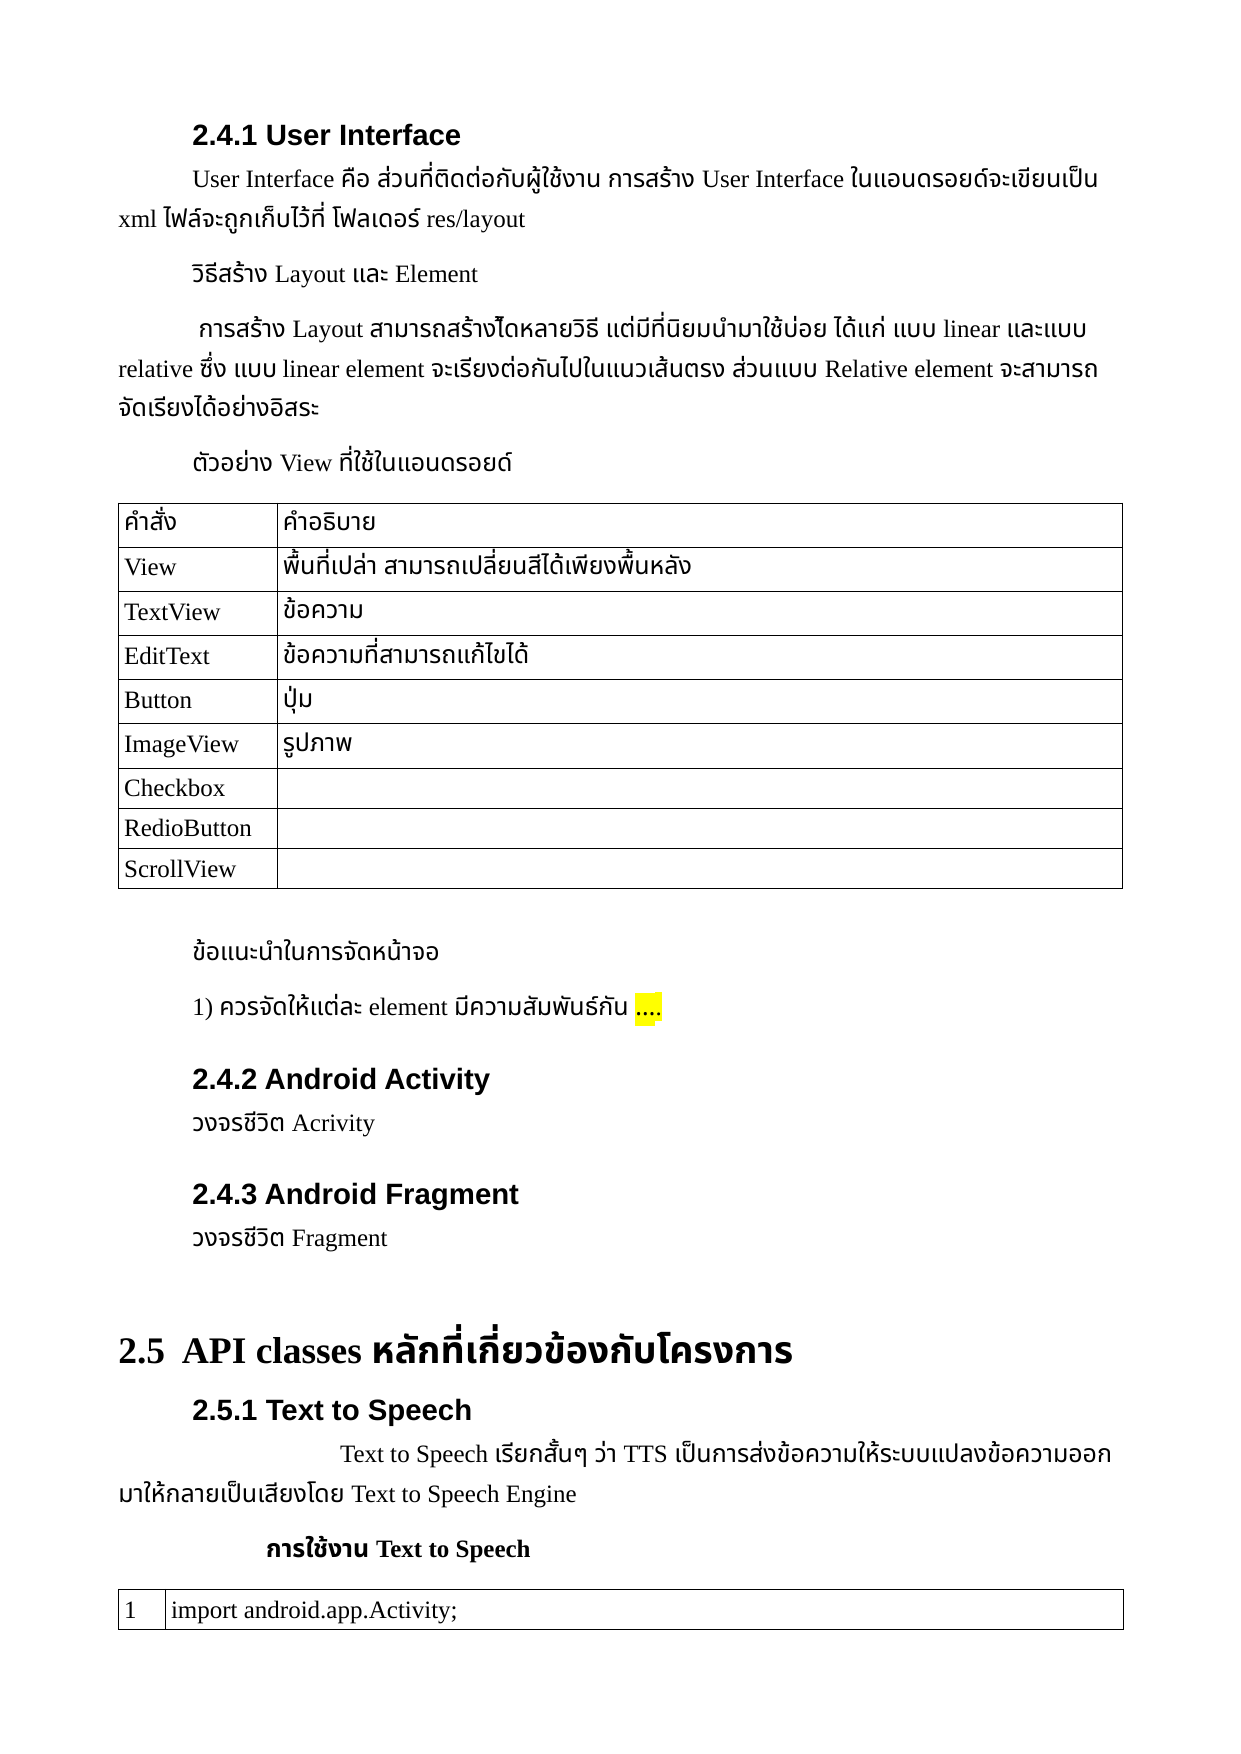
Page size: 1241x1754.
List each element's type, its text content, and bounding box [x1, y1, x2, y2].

table_cell [278, 809, 1122, 848]
table_cell [278, 849, 1122, 888]
table_header คำสั่ง [119, 504, 277, 547]
table_cell TextView [119, 592, 277, 635]
table_cell Checkbox [119, 769, 277, 808]
table_cell ข้อความ [278, 592, 1122, 635]
subtitle 2.4.2 Android Activity [118, 1062, 1122, 1095]
table_cell RedioButton [119, 809, 277, 848]
table_cell [278, 769, 1122, 808]
subtitle 2.5.1 Text to Speech [118, 1393, 1122, 1427]
table_cell ScrollView [119, 849, 277, 888]
table_cell View [119, 548, 277, 591]
text การสร้าง Layout สามารถสร้างไ้ดหลายวิธี แต่มีที่นิยมนำมาใช้บ่อย ได้แก่ แบบ linear และแบบ relative ซึ่ง แบบlinear element จะเรียงต่อกันไปในแนวเส้นตรง ส่วนแบบ Relative element จะสามารถจัดเรียงได้อย่างอิสระ [118, 314, 1122, 427]
table_header import android.app.Activity; [166, 1590, 1123, 1629]
table_cell ปุ่ม [278, 680, 1122, 723]
table_cell Button [119, 680, 277, 723]
text วงจรชีวิต Acrivity [118, 1108, 1122, 1141]
table_cell รูปภาพ [278, 724, 1122, 767]
text วิธีสร้าง Layout และ Element [118, 259, 1122, 293]
table_cell ข้อความที่สามารถแก้ไขได้ [278, 636, 1122, 679]
table_header 1 [119, 1590, 165, 1629]
text ตัวอย่าง View ที่ใช้ในแอนดรอยด์ [118, 448, 1122, 481]
subtitle 2.4.1 User Interface [118, 118, 1122, 152]
text Text to Speech เรียกสั้นๆ ว่า TTS เป็นการส่งข้อความให้ระบบแปลงข้อความออกมาให้กลายเป็นเสียงโดย Text to Speech Engine [118, 1439, 1122, 1513]
text User Interface คือ ส่วนที่ติดต่อกับผู้ใช้งาน การสร้าง User Interface ในแอนดรอยด์จะเขียนเป็น xml ไฟล์จะถูกเก็บไว้ที่ โฟลเดอร์ res/layout [118, 164, 1122, 238]
table_cell พื้นที่เปล่า สามารถเปลี่ยนสีได้เพียงพื้นหลัง [278, 548, 1122, 591]
text วงจรชีวิต Fragment [118, 1223, 1122, 1257]
subtitle 2.4.3 Android Fragment [118, 1177, 1122, 1211]
table_cell EditText [119, 636, 277, 679]
table_cell ImageView [119, 724, 277, 767]
table_header คำอธิบาย [278, 504, 1122, 547]
text การใช้งาน Text to Speech [118, 1534, 1122, 1568]
subtitle 2.5 API classes หลักที่เกี่ยวข้องกับโครงการ [118, 1328, 1122, 1378]
text 1) ควรจัดให้แต่ละ element มีความสัมพันธ์กัน …. [118, 992, 1122, 1026]
text ข้อแนะนำในการจัดหน้าจอ [118, 937, 1122, 971]
